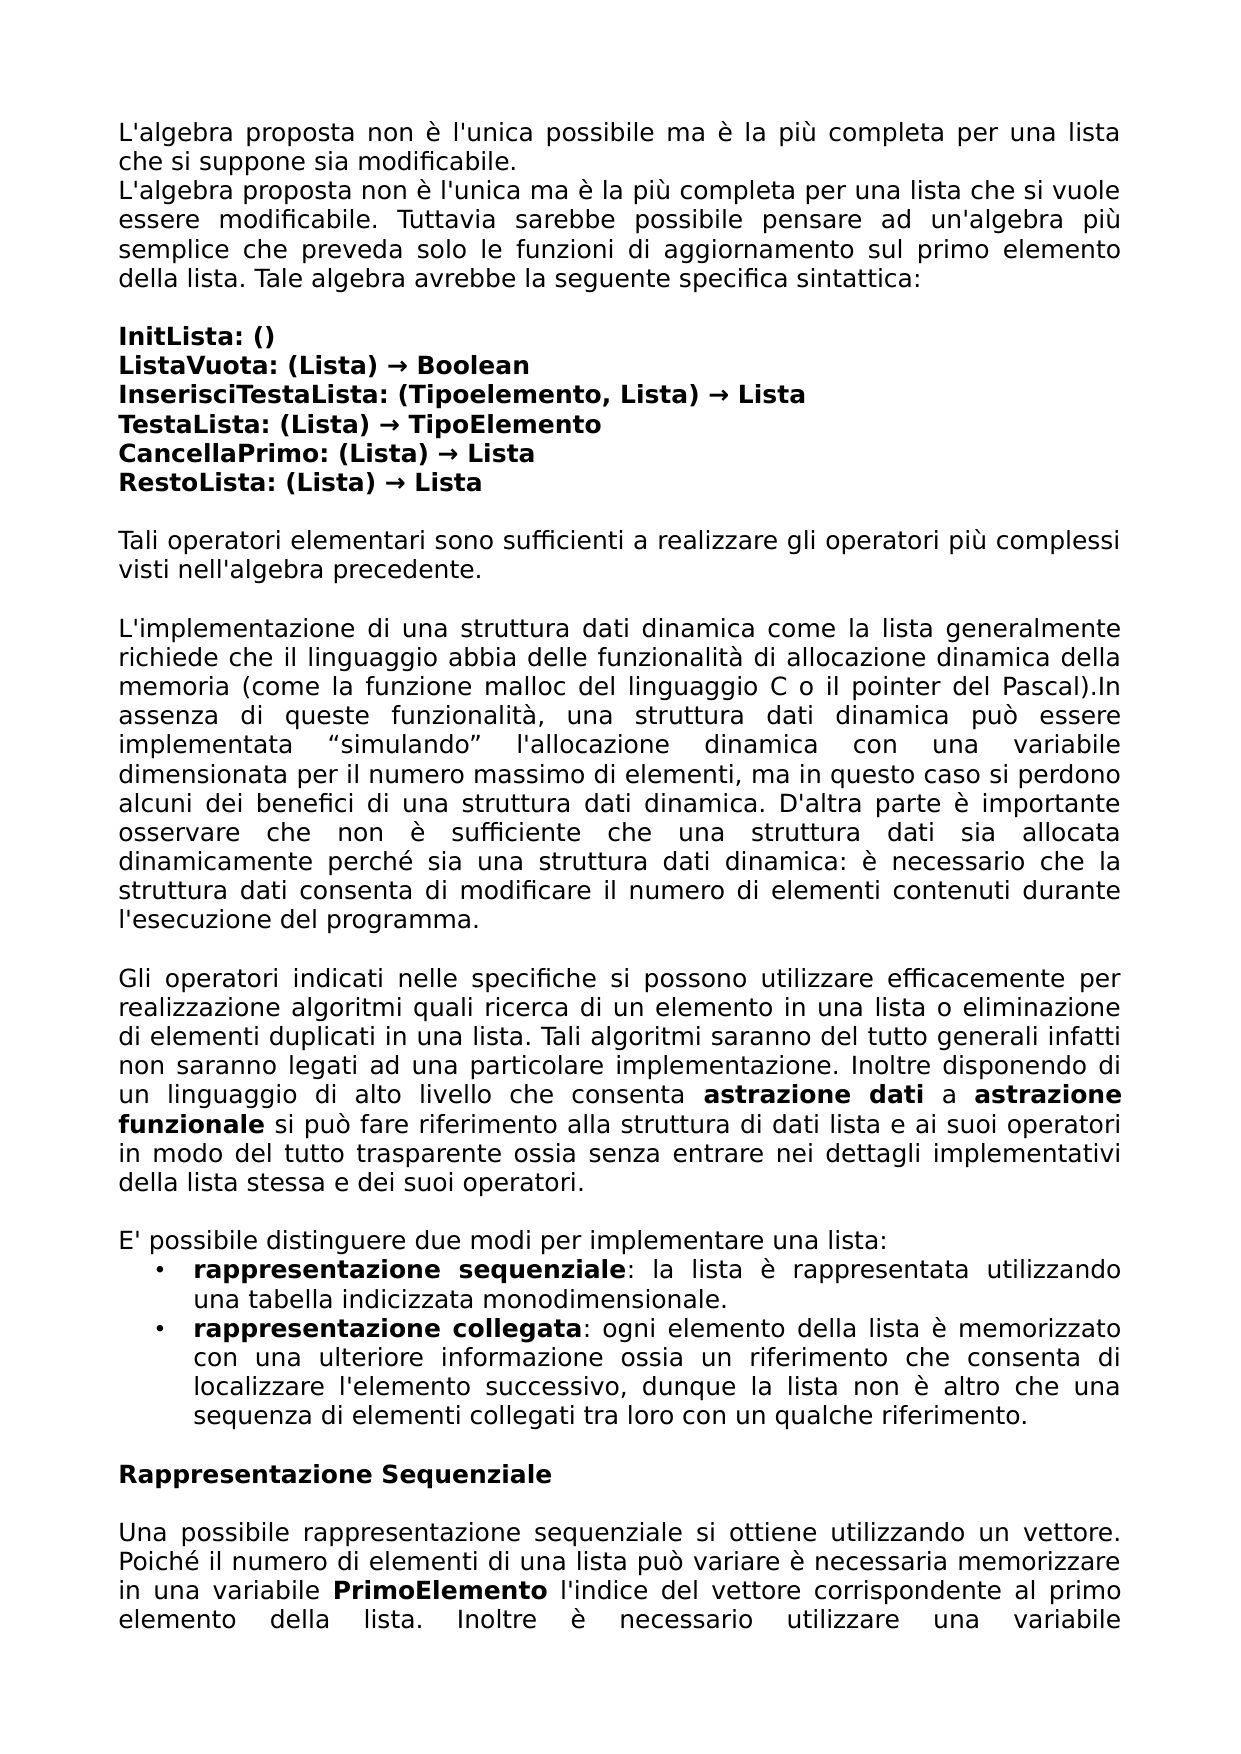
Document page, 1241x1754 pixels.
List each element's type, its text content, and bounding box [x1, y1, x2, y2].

text CancellaPrimo: (Lista) → Lista [118, 439, 1122, 468]
text E' possibile distinguere due modi per implementare una lista: [118, 1226, 1122, 1256]
text TestaLista: (Lista) → TipoElemento [118, 410, 1122, 439]
text Rappresentazione Sequenziale [118, 1460, 1122, 1489]
list rappresentazione collegata: ogni elemento della lista è memorizzato con una ulteriore informazione ossia un riferimento che consenta di localizzare l'elemento successivo, dunque la lista non è altro che una sequenza di elementi collegati tra loro con un qualche riferimento. [156, 1314, 1122, 1431]
text ListaVuota: (Lista) → Boolean [118, 351, 1122, 381]
text Gli operatori indicati nelle specifiche si possono utilizzare efficacemente per realizzazione algoritmi quali ricerca di un elemento in una lista o eliminazione di elementi duplicati in una lista. Tali algoritmi saranno del tutto generali infatti non saranno legati ad una particolare implementazione. Inoltre disponendo di un linguaggio di alto livello che consenta astrazione dati a astrazione funzionale si può fare riferimento alla struttura di dati lista e ai suoi operatori in modo del tutto trasparente ossia senza entrare nei dettagli implementativi della lista stessa e dei suoi operatori. [118, 964, 1122, 1197]
list rappresentazione sequenziale: la lista è rappresentata utilizzando una tabella indicizzata monodimensionale. [156, 1256, 1122, 1314]
text L'algebra proposta non è l'unica ma è la più completa per una lista che si vuole essere modificabile. Tuttavia sarebbe possibile pensare ad un'algebra più semplice che preveda solo le funzioni di aggiornamento sul primo elemento della lista. Tale algebra avrebbe la seguente specifica sintattica: [118, 176, 1122, 293]
text RestoLista: (Lista) → Lista [118, 468, 1122, 497]
text L'implementazione di una struttura dati dinamica come la lista generalmente richiede che il linguaggio abbia delle funzionalità di allocazione dinamica della memoria (come la funzione malloc del linguaggio C o il pointer del Pascal).In assenza di queste funzionalità, una struttura dati dinamica può essere implementata “simulando” l'allocazione dinamica con una variabile dimensionata per il numero massimo di elementi, ma in questo caso si perdono alcuni dei benefici di una struttura dati dinamica. D'altra parte è importante osservare che non è sufficiente che una struttura dati sia allocata dinamicamente perché sia una struttura dati dinamica: è necessario che la struttura dati consenta di modificare il numero di elementi contenuti durante l'esecuzione del programma. [118, 614, 1122, 935]
text L'algebra proposta non è l'unica possibile ma è la più completa per una lista che si suppone sia modificabile. [118, 118, 1122, 176]
text Tali operatori elementari sono sufficienti a realizzare gli operatori più complessi visti nell'algebra precedente. [118, 526, 1122, 585]
text Una possibile rappresentazione sequenziale si ottiene utilizzando un vettore. Poiché il numero di elementi di una lista può variare è necessaria memorizzare in una variabile PrimoElemento l'indice del vettore corrispondente al primo elemento della lista. Inoltre è necessario utilizzare una variabile [118, 1518, 1122, 1635]
text InitLista: () [118, 322, 1122, 351]
text InserisciTestaLista: (Tipoelemento, Lista) → Lista [118, 381, 1122, 410]
